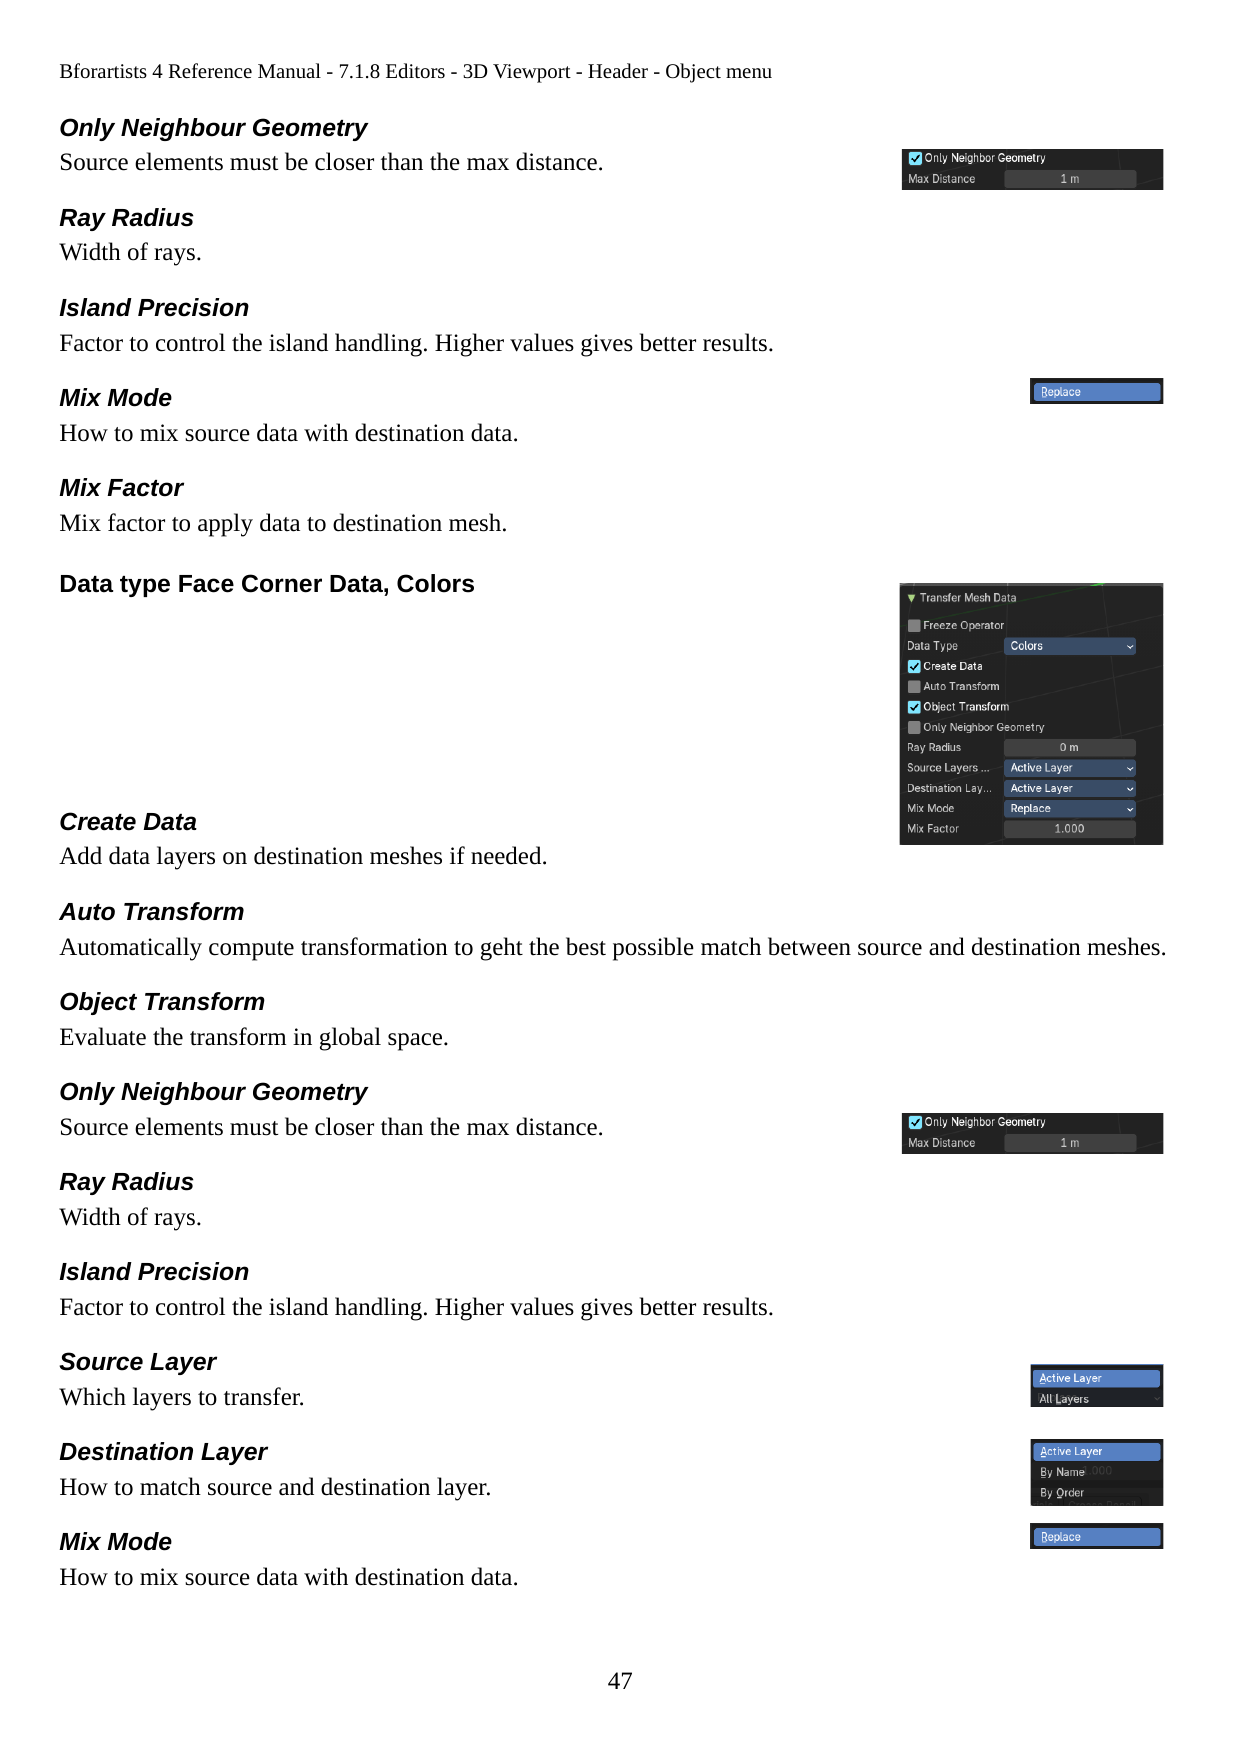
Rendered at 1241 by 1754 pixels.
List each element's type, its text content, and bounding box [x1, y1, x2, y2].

subtitle Mix Mode [59, 383, 1181, 411]
subtitle [1164, 807, 1181, 835]
picture [901, 1113, 1164, 1154]
subtitle Object Transform [59, 987, 1181, 1015]
picture [1030, 1364, 1164, 1407]
text How to mix source data with destination data. [59, 1562, 1181, 1591]
picture [1030, 1439, 1164, 1506]
subtitle Destination Layer [59, 1437, 1181, 1466]
text Factor to control the island handling. Higher values gives better results. [59, 328, 1181, 356]
subtitle Create Data [59, 807, 899, 835]
text Which layers to transfer. [59, 1382, 1181, 1411]
picture [901, 149, 1164, 190]
text How to match source and destination layer. [59, 1472, 1030, 1501]
subtitle Island Precision [59, 293, 1181, 321]
subtitle Ray Radius [59, 1167, 1181, 1196]
subtitle Source Layer [59, 1347, 1181, 1376]
text Source elements must be closer than the max distance. [59, 147, 1181, 176]
subtitle Only Neighbour Geometry [59, 1077, 1181, 1106]
picture [899, 583, 1164, 845]
text Add data layers on destination meshes if needed. [59, 841, 1181, 870]
text Width of rays. [59, 1202, 1181, 1231]
subtitle Mix Mode [59, 1527, 1181, 1556]
text Width of rays. [59, 237, 1181, 266]
subtitle Island Precision [59, 1257, 1181, 1286]
text Automatically compute transformation to geht the best possible match between source and destination meshes. [59, 932, 1181, 960]
text How to mix source data with destination data. [59, 418, 1181, 446]
text Factor to control the island handling. Higher values gives better results. [59, 1292, 1181, 1321]
picture [1030, 1523, 1164, 1549]
subtitle Data type Face Corner Data, Colors [59, 569, 1181, 598]
text Source elements must be closer than the max distance. [59, 1112, 1181, 1141]
subtitle Mix Factor [59, 473, 1181, 502]
picture [1030, 378, 1164, 404]
subtitle Auto Transform [59, 897, 1181, 925]
subtitle Only Neighbour Geometry [59, 113, 1181, 141]
subtitle Ray Radius [59, 203, 1181, 231]
text Evaluate the transform in global space. [59, 1022, 1181, 1050]
text Mix factor to apply data to destination mesh. [59, 508, 1181, 537]
